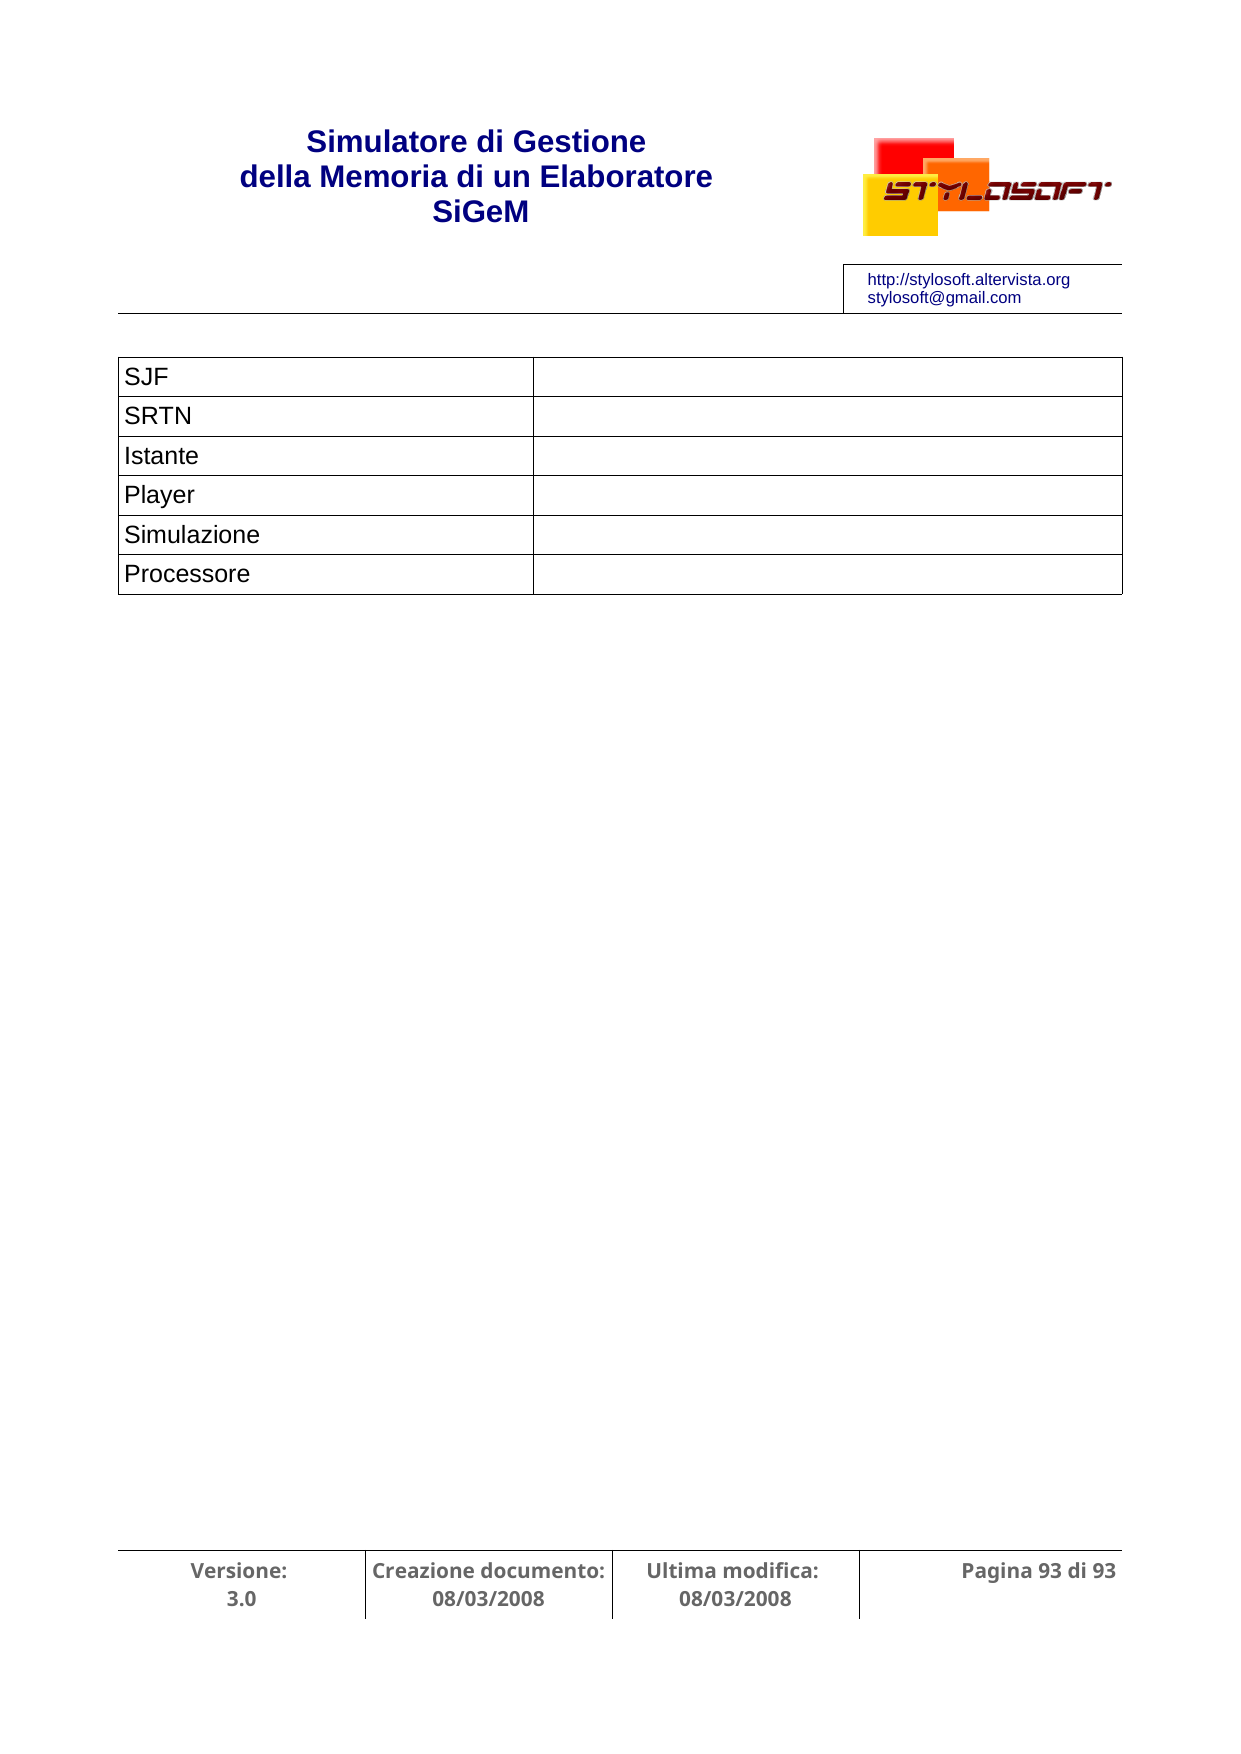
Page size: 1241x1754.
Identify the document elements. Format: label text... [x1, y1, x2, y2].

table_cell Processore [119, 555, 533, 593]
table_cell Simulazione [119, 516, 533, 554]
table_cell [534, 437, 1122, 475]
table_cell [534, 476, 1122, 514]
table_cell SRTN [119, 397, 533, 436]
table_cell [534, 397, 1122, 436]
table_cell SJF [119, 358, 533, 396]
table_cell Player [119, 476, 533, 514]
table_cell [534, 555, 1122, 593]
picture [848, 123, 1117, 247]
table_cell Istante [119, 437, 533, 475]
table_cell [534, 516, 1122, 554]
table_cell [534, 358, 1122, 396]
